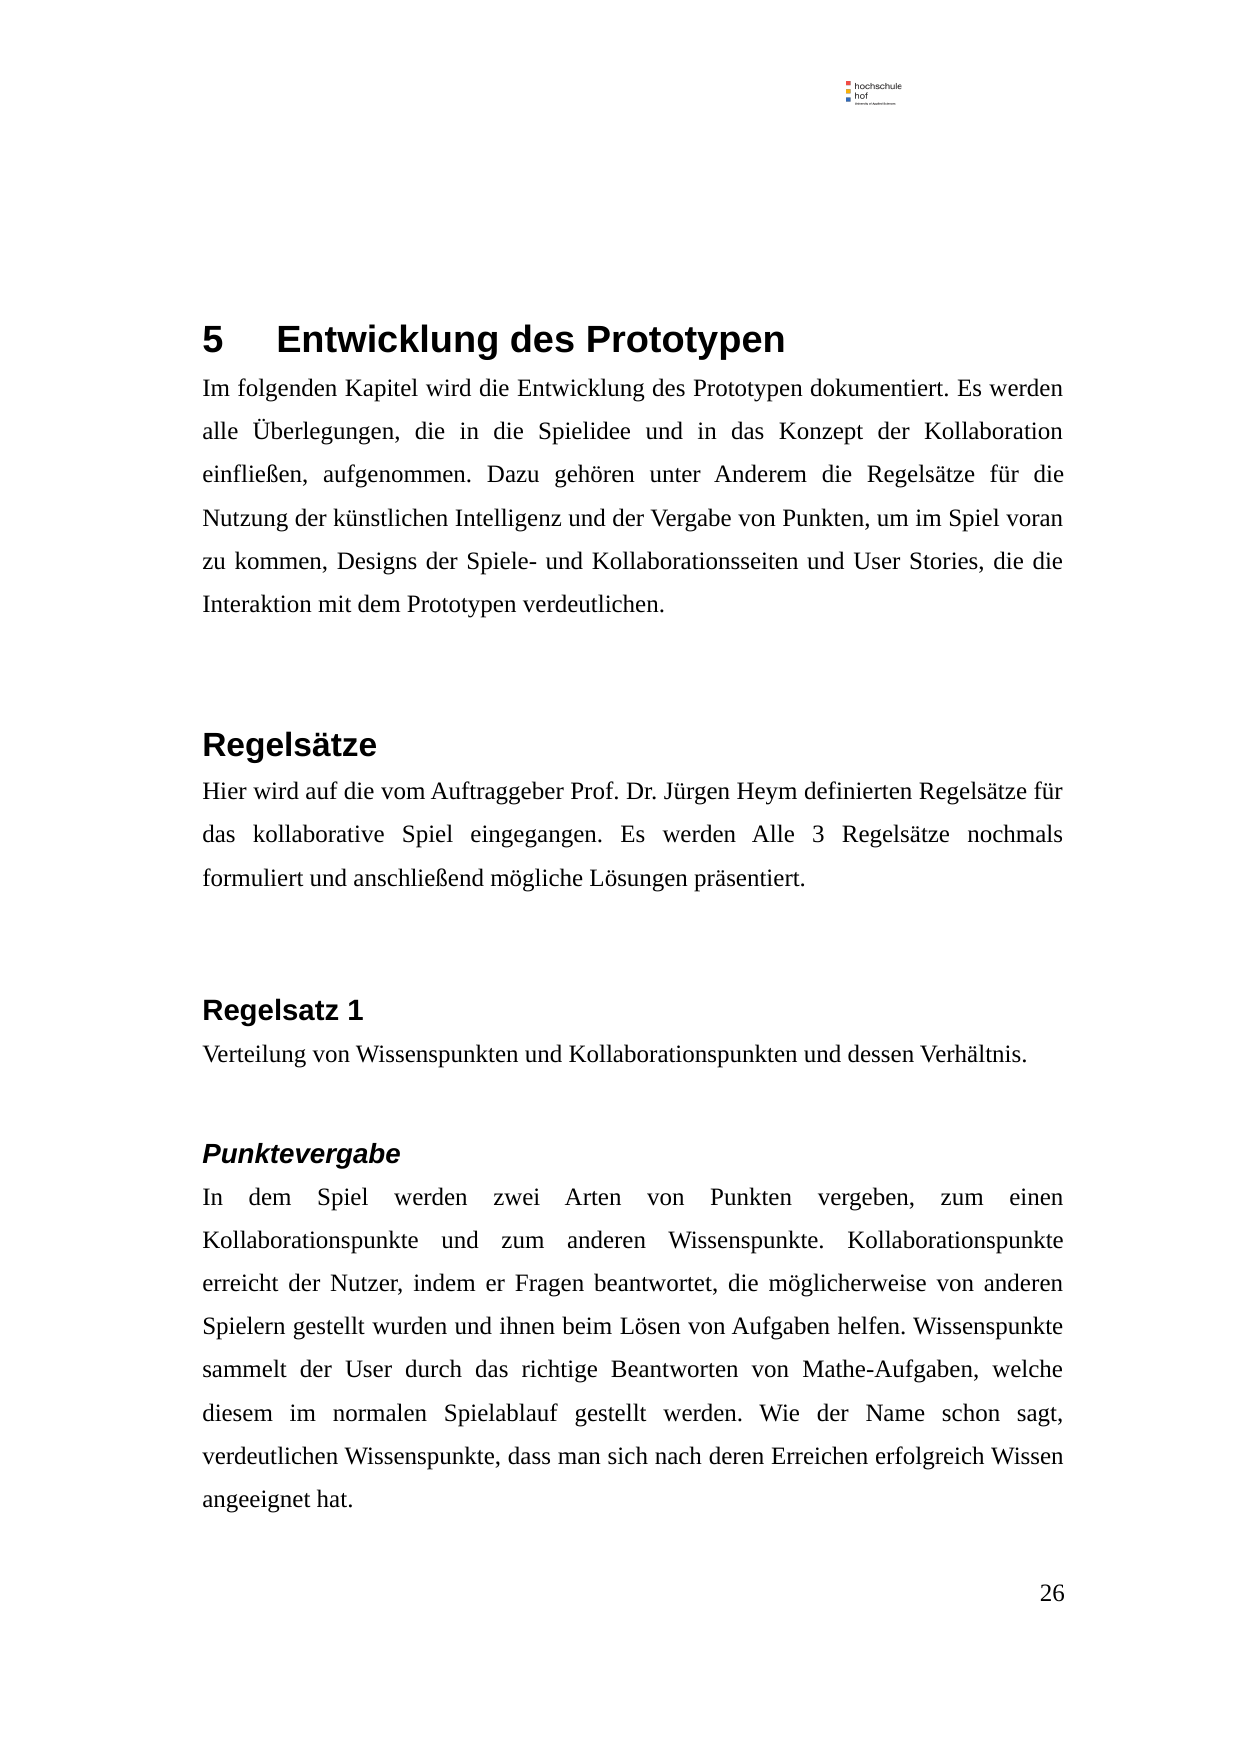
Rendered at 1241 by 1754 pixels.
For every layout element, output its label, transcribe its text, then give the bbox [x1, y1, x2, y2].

subtitle Entwicklung des Prototypen [202, 317, 1064, 361]
text Hier wird auf die vom Auftraggeber Prof. Dr. Jürgen Heym definierten Regelsätze für das kollaborative Spiel eingegangen. Es werden Alle 3 Regelsätze nochmals formuliert und anschließend mögliche Lösungen präsentiert. [202, 776, 1064, 891]
text Im folgenden Kapitel wird die Entwicklung des Prototypen dokumentiert. Es werden alle Überlegungen, die in die Spielidee und in das Konzept der Kollaboration einfließen, aufgenommen. Dazu gehören unter Anderem die Regelsätze für die Nutzung der künstlichen Intelligenz und der Vergabe von Punkten, um im Spiel voran zu kommen, Designs der Spiele- und Kollaborationsseiten und User Stories, die die Interaktion mit dem Prototypen verdeutlichen. [202, 373, 1064, 618]
text Verteilung von Wissenspunkten und Kollaborationspunkten und dessen Verhältnis. [202, 1039, 1064, 1068]
subtitle Regelsatz 1 [202, 993, 1064, 1026]
subtitle Punktevergabe [202, 1138, 1064, 1169]
subtitle Regelsätze [202, 725, 1064, 764]
text In dem Spiel werden zwei Arten von Punkten vergeben, zum einen Kollaborationspunkte und zum anderen Wissenspunkte. Kollaborationspunkte erreicht der Nutzer, indem er Fragen beantwortet, die möglicherweise von anderen Spielern gestellt wurden und ihnen beim Lösen von Aufgaben helfen. Wissenspunkte sammelt der User durch das richtige Beantworten von Mathe-Aufgaben, welche diesem im normalen Spielablauf gestellt werden. Wie der Name schon sagt, verdeutlichen Wissenspunkte, dass man sich nach deren Erreichen erfolgreich Wissen angeeignet hat. [202, 1182, 1064, 1513]
picture [846, 81, 902, 105]
